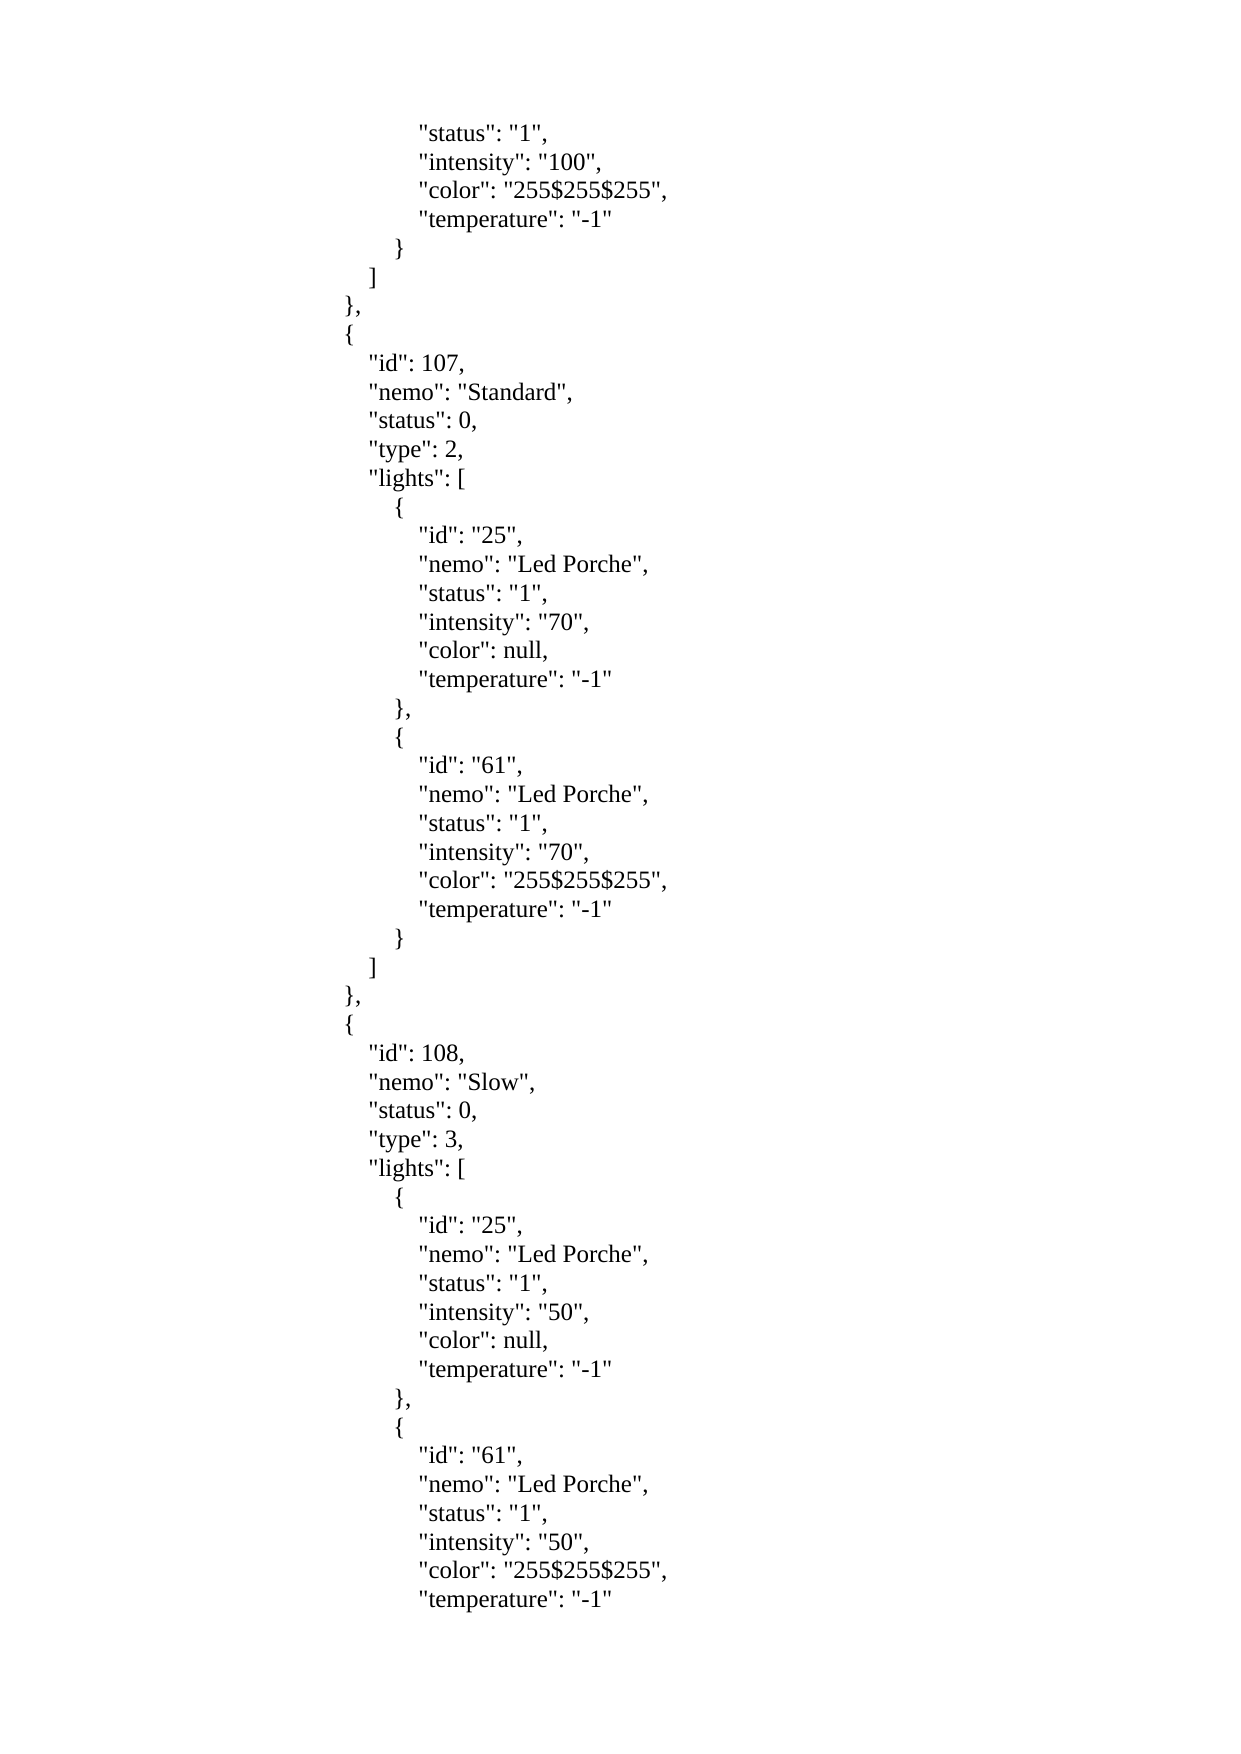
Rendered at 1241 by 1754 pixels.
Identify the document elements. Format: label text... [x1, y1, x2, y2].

text "status": "1", [118, 1498, 1122, 1527]
text ] [118, 952, 1122, 981]
text "nemo": "Led Porche", [118, 549, 1122, 578]
text "color": null, [118, 636, 1122, 664]
text "status": "1", [118, 118, 1122, 147]
text "status": 0, [118, 406, 1122, 434]
text "temperature": "-1" [118, 894, 1122, 923]
text "status": "1", [118, 808, 1122, 837]
text { [118, 492, 1122, 521]
text { [118, 319, 1122, 348]
text "nemo": "Led Porche", [118, 1469, 1122, 1498]
text }, [118, 1383, 1122, 1412]
text "status": "1", [118, 578, 1122, 607]
text "nemo": "Slow", [118, 1067, 1122, 1096]
text "id": "61", [118, 1441, 1122, 1469]
text ] [118, 262, 1122, 291]
text }, [118, 981, 1122, 1009]
text "intensity": "70", [118, 607, 1122, 636]
text "color": "255$255$255", [118, 176, 1122, 204]
text } [118, 923, 1122, 952]
text "id": 108, [118, 1038, 1122, 1067]
text "intensity": "50", [118, 1297, 1122, 1326]
text "type": 3, [118, 1124, 1122, 1153]
text "intensity": "50", [118, 1527, 1122, 1556]
text "status": 0, [118, 1096, 1122, 1124]
text "type": 2, [118, 434, 1122, 463]
text "lights": [ [118, 463, 1122, 492]
text } [118, 233, 1122, 262]
text }, [118, 693, 1122, 722]
text { [118, 1009, 1122, 1038]
text "lights": [ [118, 1153, 1122, 1182]
text "id": "25", [118, 1211, 1122, 1239]
text "nemo": "Led Porche", [118, 779, 1122, 808]
text { [118, 722, 1122, 751]
text "nemo": "Standard", [118, 377, 1122, 406]
text "color": null, [118, 1326, 1122, 1354]
text "nemo": "Led Porche", [118, 1239, 1122, 1268]
text "id": "61", [118, 751, 1122, 779]
text { [118, 1412, 1122, 1441]
text { [118, 1182, 1122, 1211]
text "color": "255$255$255", [118, 866, 1122, 894]
text "temperature": "-1" [118, 1584, 1122, 1613]
text "intensity": "100", [118, 147, 1122, 176]
text "temperature": "-1" [118, 664, 1122, 693]
text "id": 107, [118, 348, 1122, 377]
text "id": "25", [118, 521, 1122, 549]
text "status": "1", [118, 1268, 1122, 1297]
text }, [118, 291, 1122, 319]
text "color": "255$255$255", [118, 1556, 1122, 1584]
text "temperature": "-1" [118, 1354, 1122, 1383]
text "temperature": "-1" [118, 204, 1122, 233]
text "intensity": "70", [118, 837, 1122, 866]
